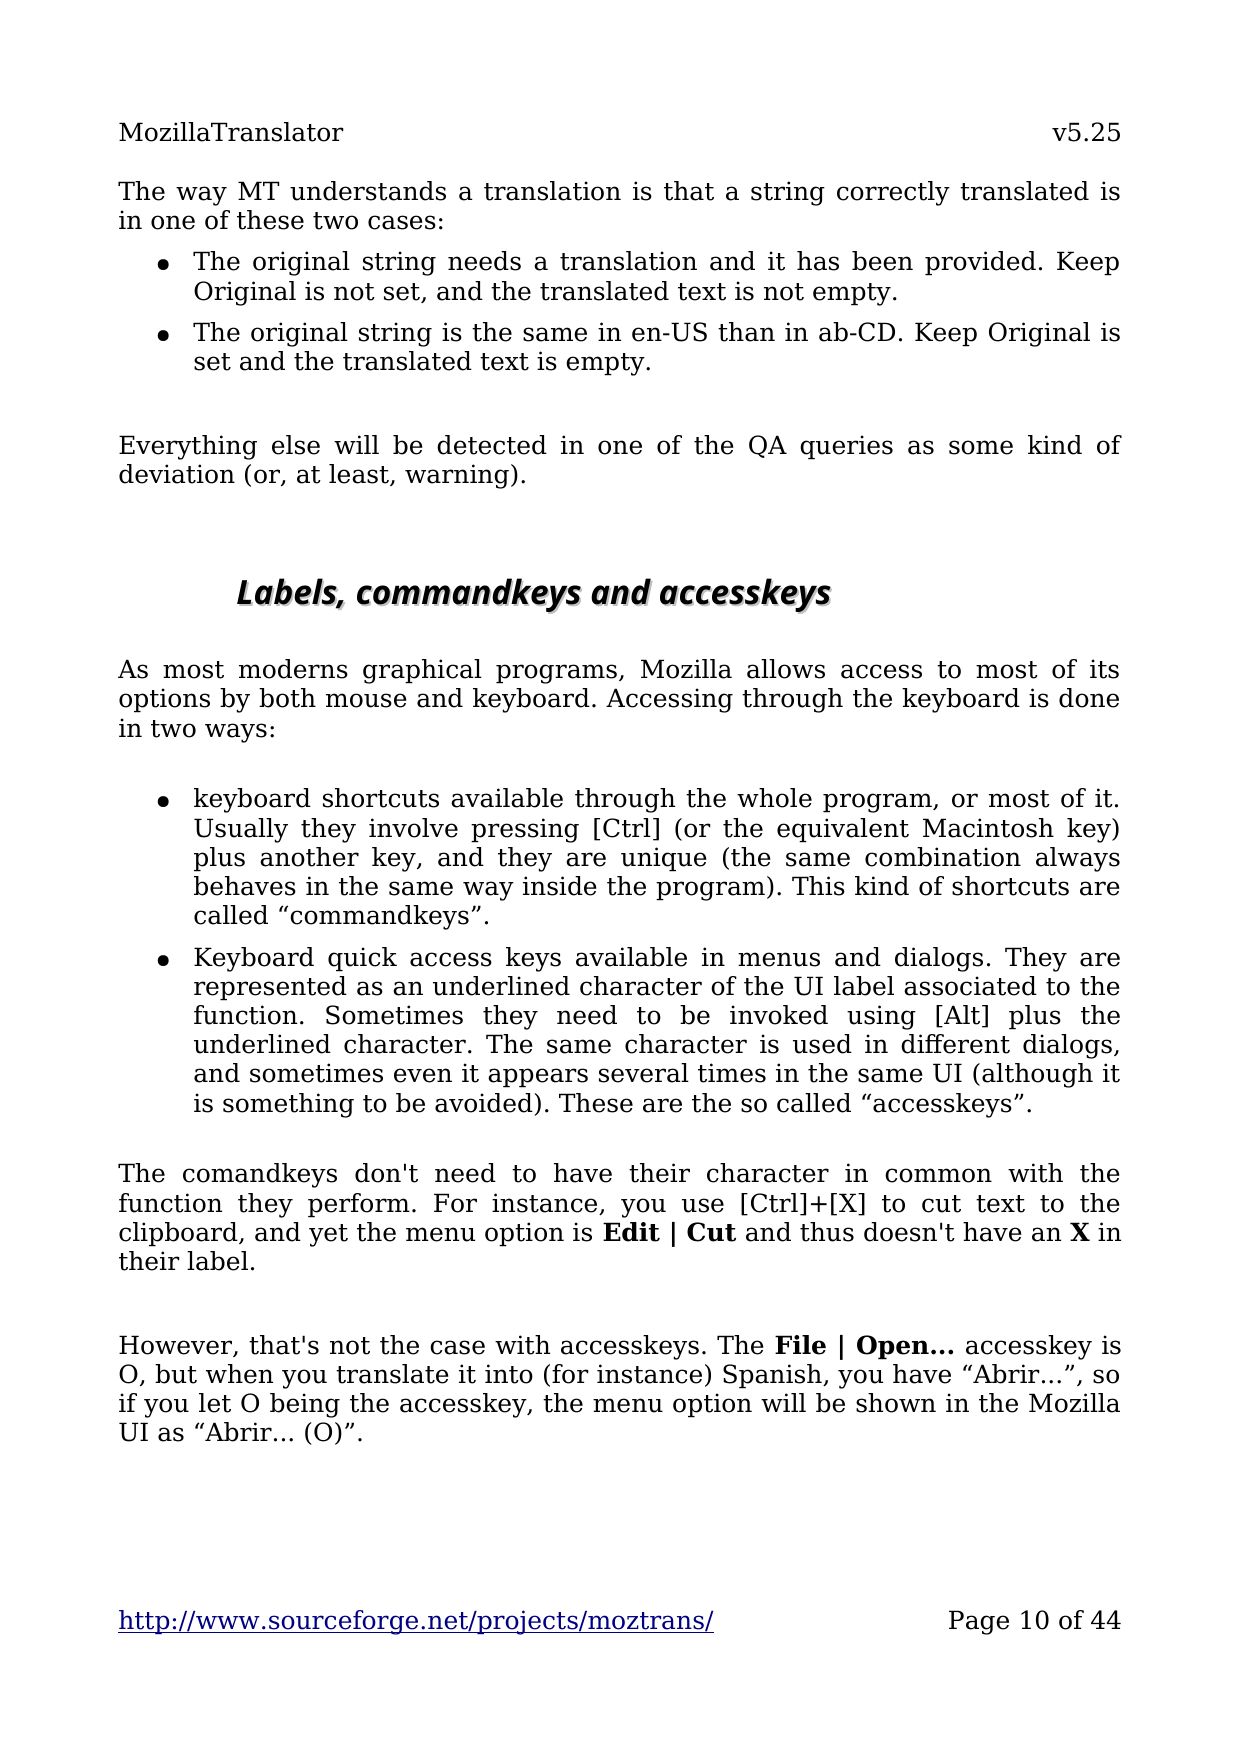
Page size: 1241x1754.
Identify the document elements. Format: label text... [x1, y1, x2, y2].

subtitle keyboard shortcuts available through the whole program, or most of it. Usually they involve pressing [Ctrl] (or the equivalent Macintosh key) plus another key, and they are unique (the same combination always behaves in the same way inside the program). This kind of shortcuts are called “commandkeys”. [156, 785, 1122, 931]
text However, that's not the case with accesskeys. The File | Open... accesskey is O, but when you translate it into (for instance) Spanish, you have “Abrir...”, so if you let O being the accesskey, the menu option will be shown in the Mozilla UI as “Abrir... (O)”. [118, 1331, 1122, 1448]
text The way MT understands a translation is that a string correctly translated is in one of these two cases: [118, 177, 1122, 235]
text As most moderns graphical programs, Mozilla allows access to most of its options by both mouse and keyboard. Accessing through the keyboard is done in two ways: [118, 656, 1122, 743]
subtitle The original string is the same in en-US than in ab-CD. Keep Original is set and the translated text is empty. [156, 318, 1122, 377]
subtitle Keyboard quick access keys available in menus and dialogs. They are represented as an underlined character of the UI label associated to the function. Sometimes they need to be invoked using [Alt] plus the underlined character. The same character is used in different dialogs, and sometimes even it appears several times in the same UI (although it is something to be avoided). These are the so called “accesskeys”. [156, 943, 1122, 1118]
subtitle The original string needs a translation and it has been provided. Keep Original is not set, and the translated text is not empty. [156, 248, 1122, 306]
text Everything else will be detected in one of the QA queries as some kind of deviation (or, at least, warning). [118, 431, 1122, 489]
text The comandkeys don't need to have their character in common with the function they perform. For instance, you use [Ctrl]+[X] to cut text to the clipboard, and yet the menu option is Edit | Cut and thus doesn't have an X in their label. [118, 1160, 1122, 1277]
subtitle Labels, commandkeys and accesskeys [236, 568, 1122, 614]
